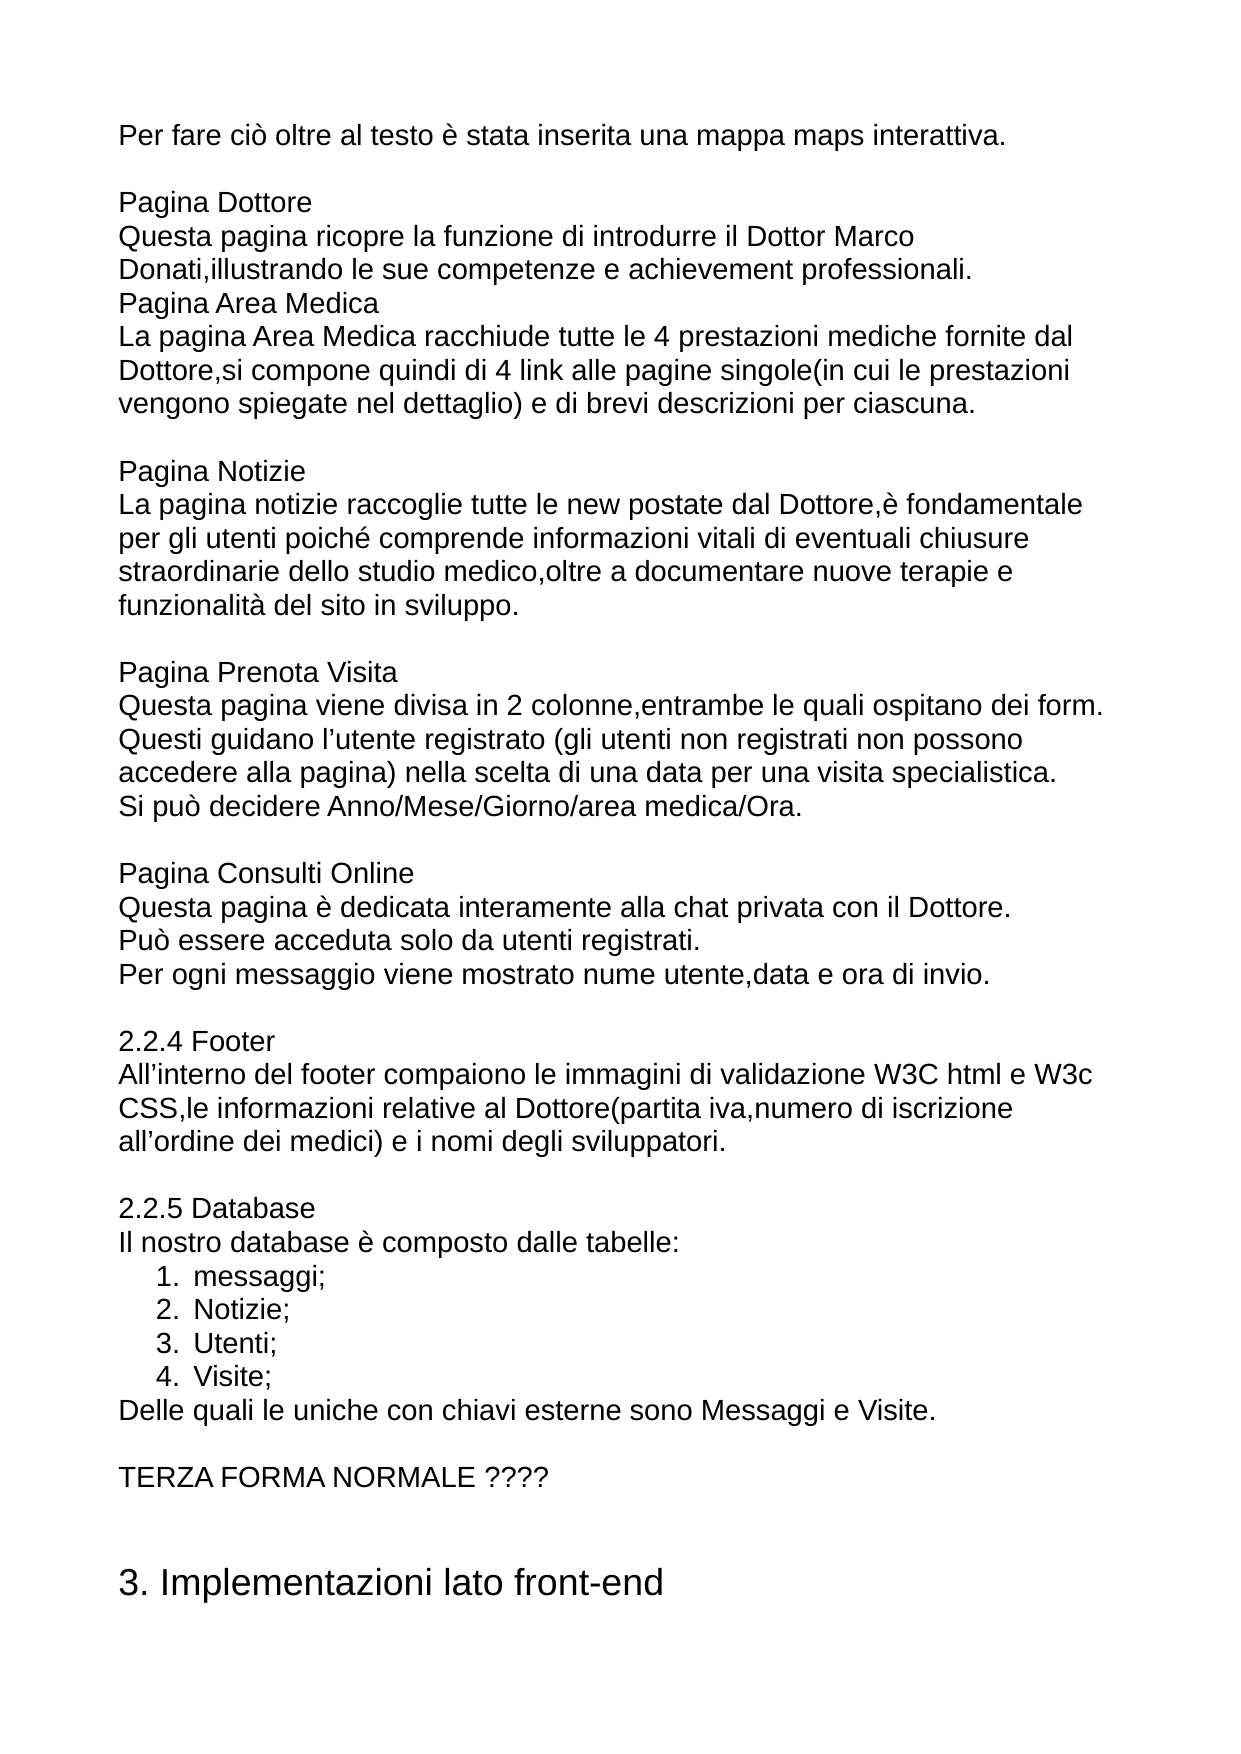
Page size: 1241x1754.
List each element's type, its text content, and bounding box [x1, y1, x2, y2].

text 2.2.5 Database [118, 1191, 1122, 1225]
text TERZA FORMA NORMALE ???? [118, 1460, 1122, 1493]
text La pagina notizie raccoglie tutte le new postate dal Dottore,è fondamentale per gli utenti poiché comprende informazioni vitali di eventuali chiusure straordinarie dello studio medico,oltre a documentare nuove terapie e funzionalità del sito in sviluppo. [118, 487, 1122, 621]
text Per ogni messaggio viene mostrato nume utente,data e ora di invio. [118, 957, 1122, 990]
text Il nostro database è composto dalle tabelle: [118, 1225, 1122, 1258]
text Pagina Notizie [118, 453, 1122, 487]
text Questa pagina ricopre la funzione di introdurre il Dottor Marco Donati,illustrando le sue competenze e achievement professionali. [118, 219, 1122, 286]
list Visite; [156, 1359, 1122, 1393]
text Questa pagina è dedicata interamente alla chat privata con il Dottore. [118, 889, 1122, 923]
text All’interno del footer compaiono le immagini di validazione W3C html e W3c CSS,le informazioni relative al Dottore(partita iva,numero di iscrizione all’ordine dei medici) e i nomi degli sviluppatori. [118, 1057, 1122, 1158]
text Può essere acceduta solo da utenti registrati. [118, 923, 1122, 957]
text Pagina Consulti Online [118, 856, 1122, 889]
text Pagina Dottore [118, 185, 1122, 219]
text Per fare ciò oltre al testo è stata inserita una mappa maps interattiva. [118, 118, 1122, 152]
text Pagina Prenota Visita [118, 655, 1122, 688]
text Pagina Area Medica [118, 286, 1122, 319]
list Utenti; [156, 1326, 1122, 1359]
list messaggi; [156, 1258, 1122, 1292]
text 2.2.4 Footer [118, 1024, 1122, 1057]
text Questa pagina viene divisa in 2 colonne,entrambe le quali ospitano dei form. [118, 688, 1122, 722]
list Notizie; [156, 1292, 1122, 1326]
text 3. Implementazioni lato front-end [118, 1560, 1122, 1603]
text La pagina Area Medica racchiude tutte le 4 prestazioni mediche fornite dal Dottore,si compone quindi di 4 link alle pagine singole(in cui le prestazioni vengono spiegate nel dettaglio) e di brevi descrizioni per ciascuna. [118, 319, 1122, 420]
text Questi guidano l’utente registrato (gli utenti non registrati non possono accedere alla pagina) nella scelta di una data per una visita specialistica. [118, 722, 1122, 789]
text Si può decidere Anno/Mese/Giorno/area medica/Ora. [118, 789, 1122, 822]
text Delle quali le uniche con chiavi esterne sono Messaggi e Visite. [118, 1393, 1122, 1426]
